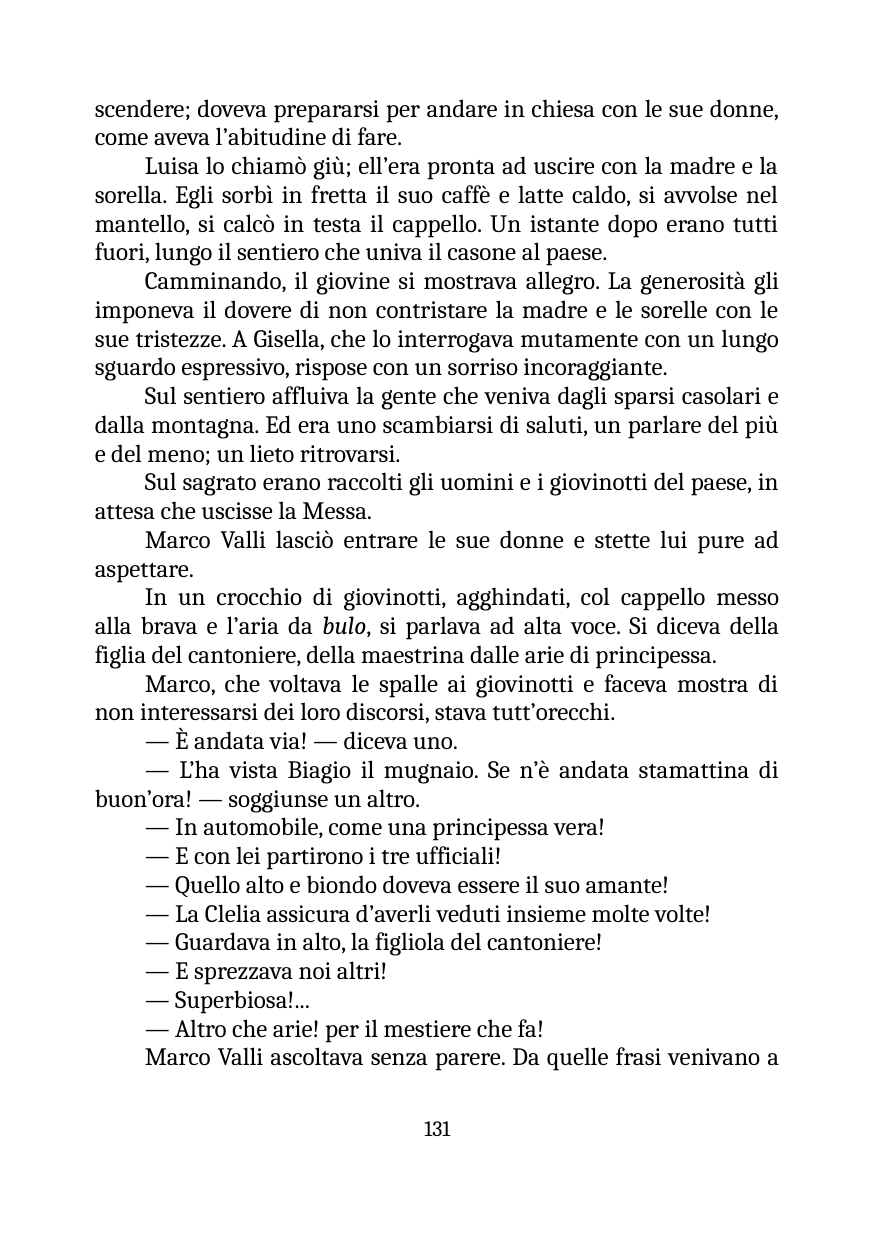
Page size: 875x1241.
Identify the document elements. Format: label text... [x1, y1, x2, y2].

text — Guardava in alto, la figliola del cantoniere! [94, 928, 779, 957]
text Luisa lo chiamò giù; ell’era pronta ad uscire con la madre e la sorella. Egli sorbì in fretta il suo caffè e latte caldo, si avvolse nel mantello, si calcò in testa il cappello. Un istante dopo erano tutti fuori, lungo il sentiero che univa il casone al paese. [94, 152, 779, 267]
text — La Clelia assicura d’averli veduti insieme molte volte! [94, 899, 779, 928]
text — E sprezzava noi altri! [94, 957, 779, 986]
text Sul sagrato erano raccolti gli uomini e i giovinotti del paese, in attesa che uscisse la Messa. [94, 468, 779, 526]
text scendere; doveva prepararsi per andare in chiesa con le sue donne, come aveva l’abitudine di fare. [94, 94, 779, 152]
text Sul sentiero affluiva la gente che veniva dagli sparsi casolari e dalla montagna. Ed era uno scambiarsi di saluti, un parlare del più e del meno; un lieto ritrovarsi. [94, 382, 779, 468]
text Marco Valli ascoltava senza parere. Da quelle frasi venivano a [94, 1043, 779, 1072]
text — È andata via! — diceva uno. [94, 727, 779, 756]
text — E con lei partirono i tre ufficiali! [94, 842, 779, 871]
text Camminando, il giovine si mostrava allegro. La generosità gli imponeva il dovere di non contristare la madre e le sorelle con le sue tristezze. A Gisella, che lo interrogava mutamente con un lungo sguardo espressivo, rispose con un sorriso incoraggiante. [94, 267, 779, 382]
text Marco, che voltava le spalle ai giovinotti e faceva mostra di non interessarsi dei loro discorsi, stava tutt’orecchi. [94, 669, 779, 727]
text — Superbiosa!... [94, 986, 779, 1014]
text — Quello alto e biondo doveva essere il suo amante! [94, 871, 779, 899]
text — Altro che arie! per il mestiere che fa! [94, 1014, 779, 1043]
text Marco Valli lasciò entrare le sue donne e stette lui pure ad aspettare. [94, 526, 779, 583]
text In un crocchio di giovinotti, agghindati, col cappello messo alla brava e l’aria da bulo, si parlava ad alta voce. Si diceva della figlia del cantoniere, della maestrina dalle arie di principessa. [94, 583, 779, 669]
text — L’ha vista Biagio il mugnaio. Se n’è andata stamattina di buon’ora! — soggiunse un altro. [94, 756, 779, 813]
text — In automobile, come una principessa vera! [94, 813, 779, 842]
